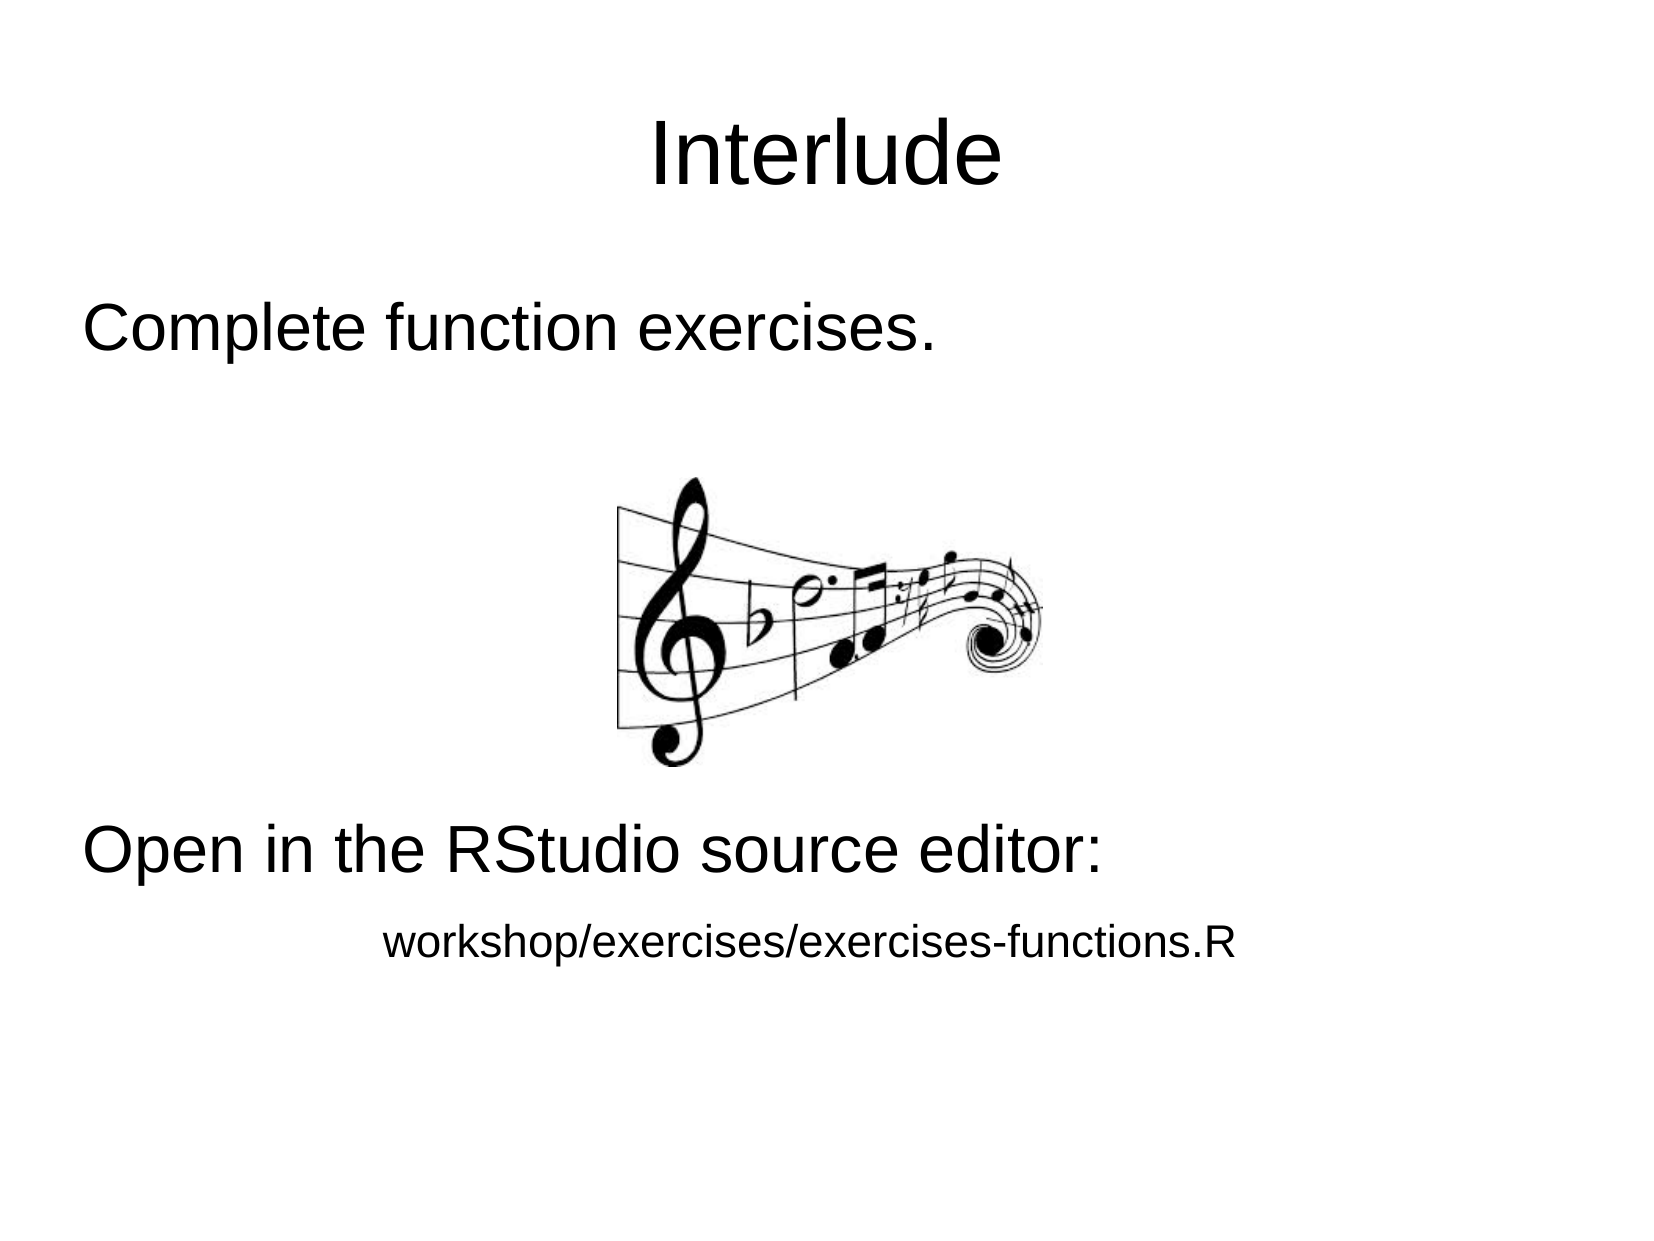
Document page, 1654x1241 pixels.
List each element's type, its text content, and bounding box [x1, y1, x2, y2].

title Interlude [82, 49, 1571, 257]
picture [617, 477, 1043, 767]
list Complete function exercises. Open in the RStudio source editor: workshop/exercises/exercises-functions.R [82, 290, 1538, 1010]
